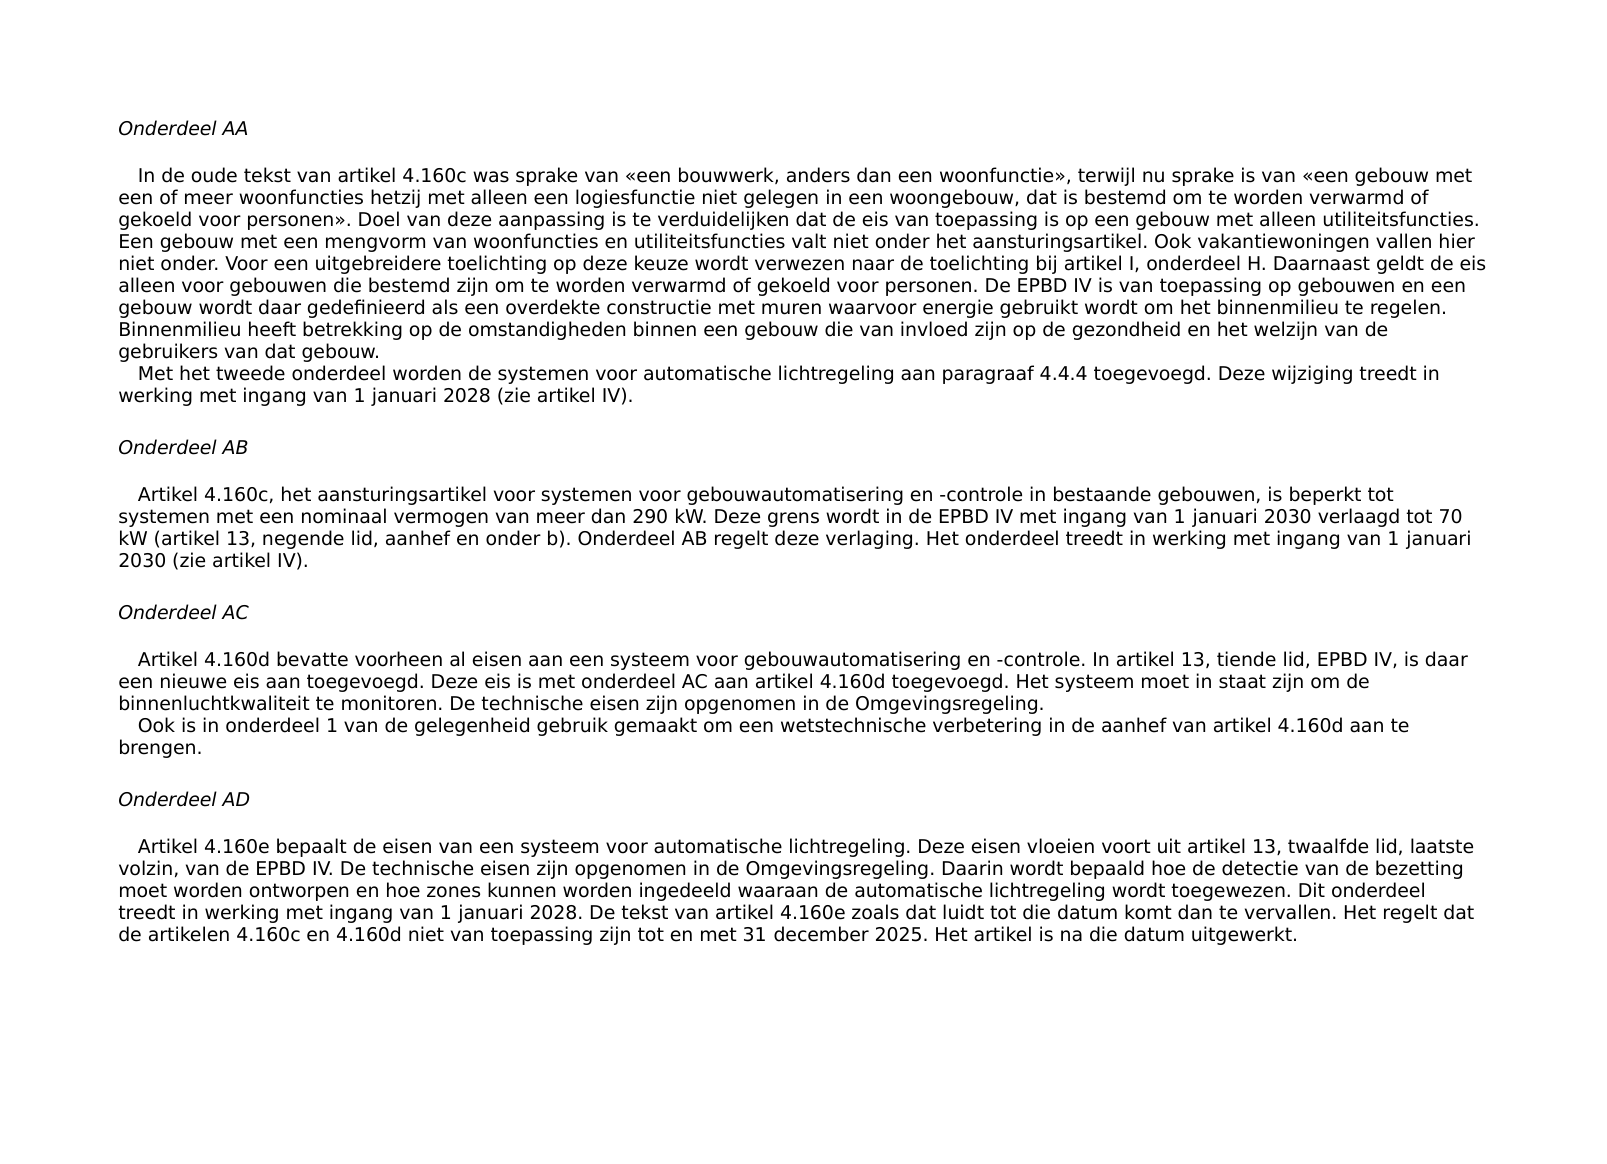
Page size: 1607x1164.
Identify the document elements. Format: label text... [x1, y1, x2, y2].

text Artikel 4.160d bevatte voorheen al eisen aan een systeem voor gebouwautomatisering en -controle. In artikel 13, tiende lid, EPBD IV, is daar een nieuwe eis aan toegevoegd. Deze eis is met onderdeel AC aan artikel 4.160d toegevoegd. Het systeem moet in staat zijn om de binnenluchtkwaliteit te monitoren. De technische eisen zijn opgenomen in de Omgevingsregeling. [118, 649, 1488, 715]
subtitle Onderdeel AD [118, 789, 1488, 811]
text Met het tweede onderdeel worden de systemen voor automatische lichtregeling aan paragraaf 4.4.4 toegevoegd. Deze wijziging treedt in werking met ingang van 1 januari 2028 (zie artikel IV). [118, 363, 1488, 407]
text In de oude tekst van artikel 4.160c was sprake van «een bouwwerk, anders dan een woonfunctie», terwijl nu sprake is van «een gebouw met een of meer woonfuncties hetzij met alleen een logiesfunctie niet gelegen in een woongebouw, dat is bestemd om te worden verwarmd of gekoeld voor personen». Doel van deze aanpassing is te verduidelijken dat de eis van toepassing is op een gebouw met alleen utiliteitsfuncties. Een gebouw met een mengvorm van woonfuncties en utiliteitsfuncties valt niet onder het aansturingsartikel. Ook vakantiewoningen vallen hier niet onder. Voor een uitgebreidere toelichting op deze keuze wordt verwezen naar de toelichting bij artikel I, onderdeel H. Daarnaast geldt de eis alleen voor gebouwen die bestemd zijn om te worden verwarmd of gekoeld voor personen. De EPBD IV is van toepassing op gebouwen en een gebouw wordt daar gedefinieerd als een overdekte constructie met muren waarvoor energie gebruikt wordt om het binnenmilieu te regelen. Binnenmilieu heeft betrekking op de omstandigheden binnen een gebouw die van invloed zijn op de gezondheid en het welzijn van de gebruikers van dat gebouw. [118, 165, 1488, 363]
subtitle Onderdeel AA [118, 118, 1488, 140]
subtitle Onderdeel AC [118, 602, 1488, 624]
text Artikel 4.160e bepaalt de eisen van een systeem voor automatische lichtregeling. Deze eisen vloeien voort uit artikel 13, twaalfde lid, laatste volzin, van de EPBD IV. De technische eisen zijn opgenomen in de Omgevingsregeling. Daarin wordt bepaald hoe de detectie van de bezetting moet worden ontworpen en hoe zones kunnen worden ingedeeld waaraan de automatische lichtregeling wordt toegewezen. Dit onderdeel treedt in werking met ingang van 1 januari 2028. De tekst van artikel 4.160e zoals dat luidt tot die datum komt dan te vervallen. Het regelt dat de artikelen 4.160c en 4.160d niet van toepassing zijn tot en met 31 december 2025. Het artikel is na die datum uitgewerkt. [118, 836, 1488, 946]
text Ook is in onderdeel 1 van de gelegenheid gebruik gemaakt om een wetstechnische verbetering in de aanhef van artikel 4.160d aan te brengen. [118, 715, 1488, 759]
text Artikel 4.160c, het aansturingsartikel voor systemen voor gebouwautomatisering en -controle in bestaande gebouwen, is beperkt tot systemen met een nominaal vermogen van meer dan 290 kW. Deze grens wordt in de EPBD IV met ingang van 1 januari 2030 verlaagd tot 70 kW (artikel 13, negende lid, aanhef en onder b). Onderdeel AB regelt deze verlaging. Het onderdeel treedt in werking met ingang van 1 januari 2030 (zie artikel IV). [118, 484, 1488, 572]
subtitle Onderdeel AB [118, 437, 1488, 459]
